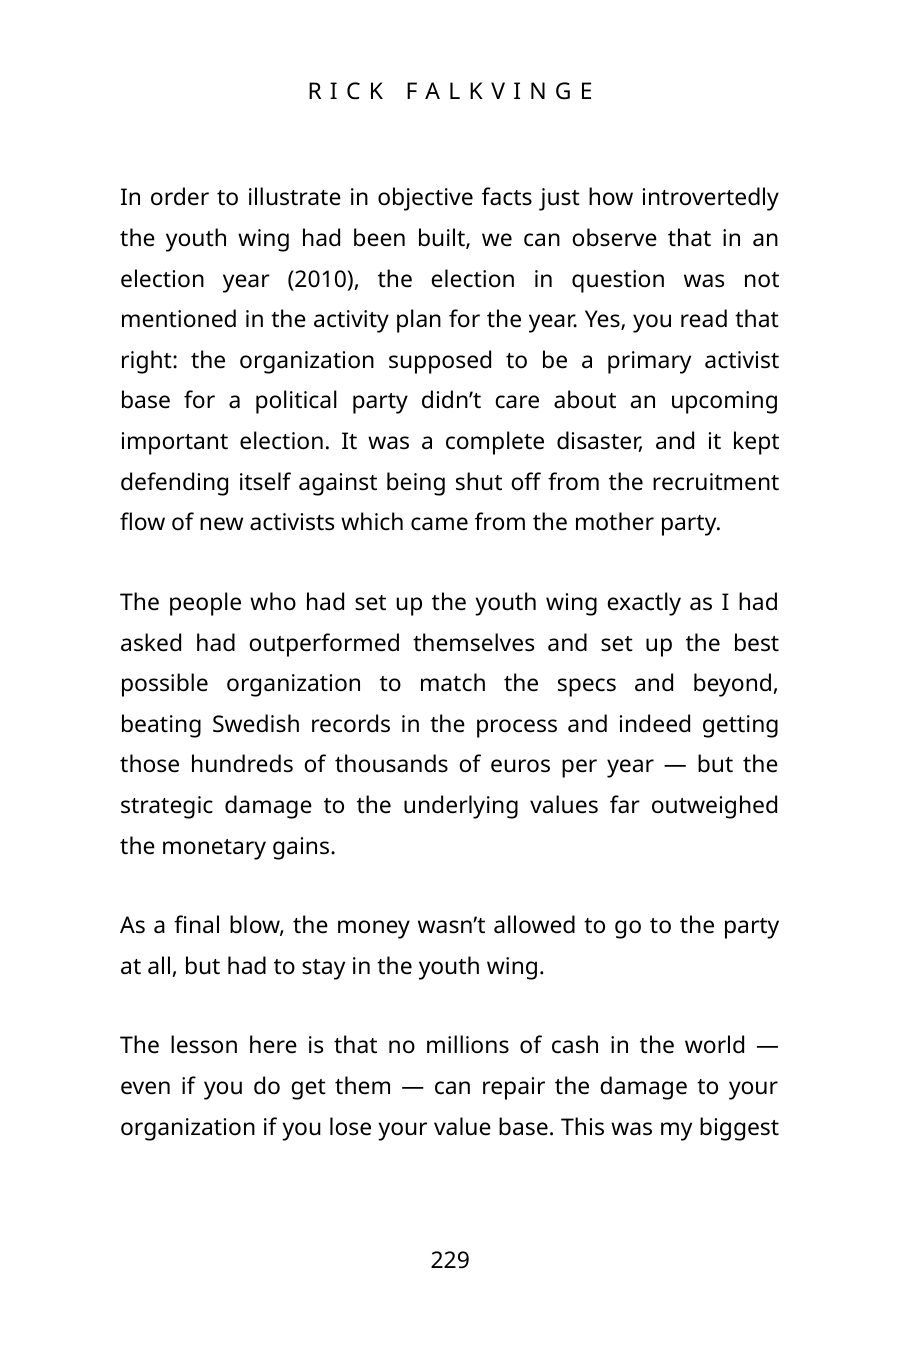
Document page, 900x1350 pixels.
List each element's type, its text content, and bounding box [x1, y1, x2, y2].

text The lesson here is that no millions of cash in the world — even if you do get them — can repair the damage to your organization if you lose your value base. This was my biggest [120, 1029, 780, 1142]
text In order to illustrate in objective facts just how introvertedly the youth wing had been built, we can observe that in an election year (2010), the election in question was not mentioned in the activity plan for the year. Yes, you read that right: the organization supposed to be a primary activist base for a political party didn’t care about an upcoming important election. It was a complete disaster, and it kept defending itself against being shut off from the recruitment flow of new activists which came from the mother party. [120, 181, 780, 537]
text As a final blow, the money wasn’t allowed to go to the party at all, but had to stay in the youth wing. [120, 909, 780, 981]
text The people who had set up the youth wing exactly as I had asked had outperformed themselves and set up the best possible organization to match the specs and beyond, beating Swedish records in the process and indeed getting those hundreds of thousands of euros per year — but the strategic damage to the underlying values far outweighed the monetary gains. [120, 586, 780, 861]
